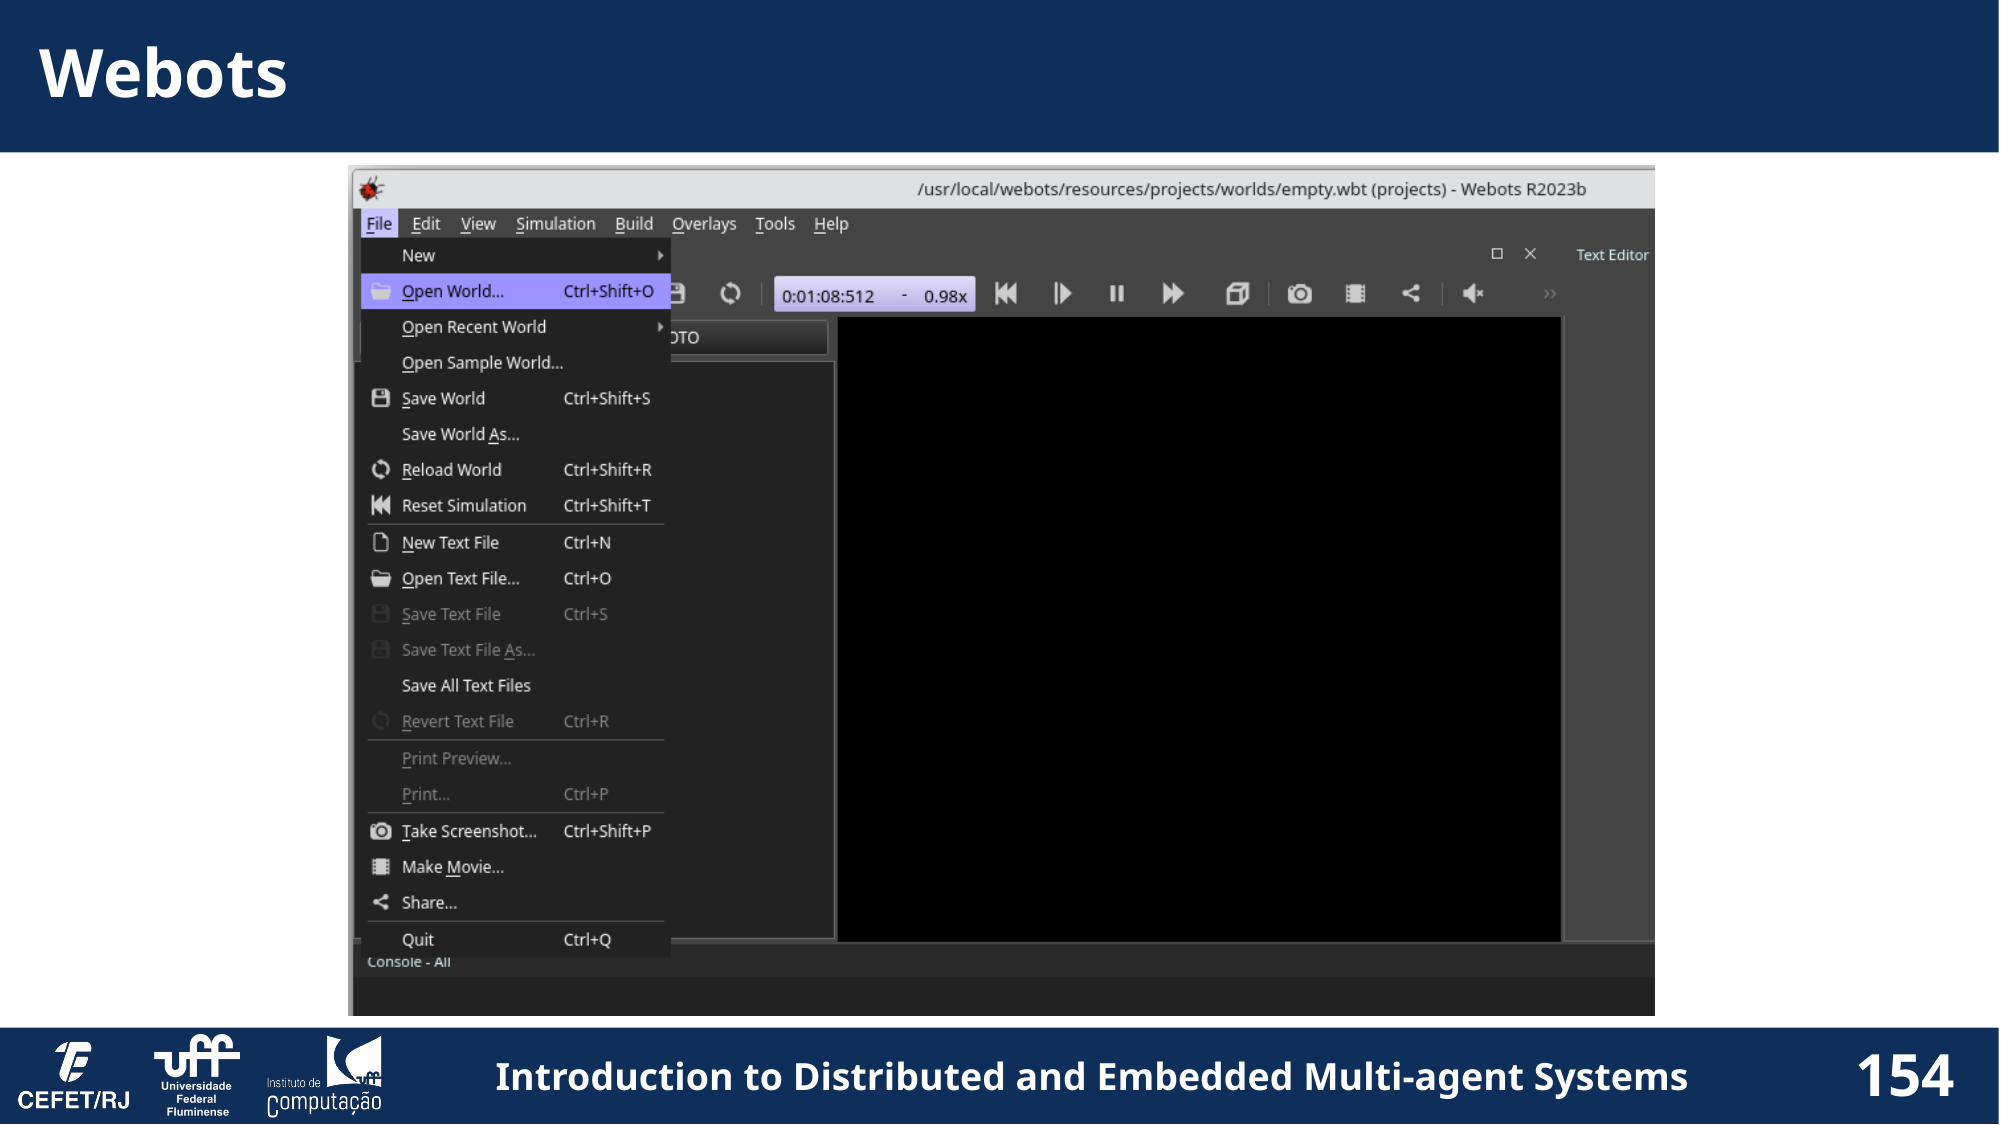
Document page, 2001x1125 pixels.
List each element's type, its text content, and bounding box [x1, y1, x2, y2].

picture [153, 1033, 241, 1121]
picture [18, 1021, 129, 1125]
text_box Webots [25, 23, 1998, 116]
picture [265, 1033, 383, 1118]
picture [348, 165, 1655, 1016]
